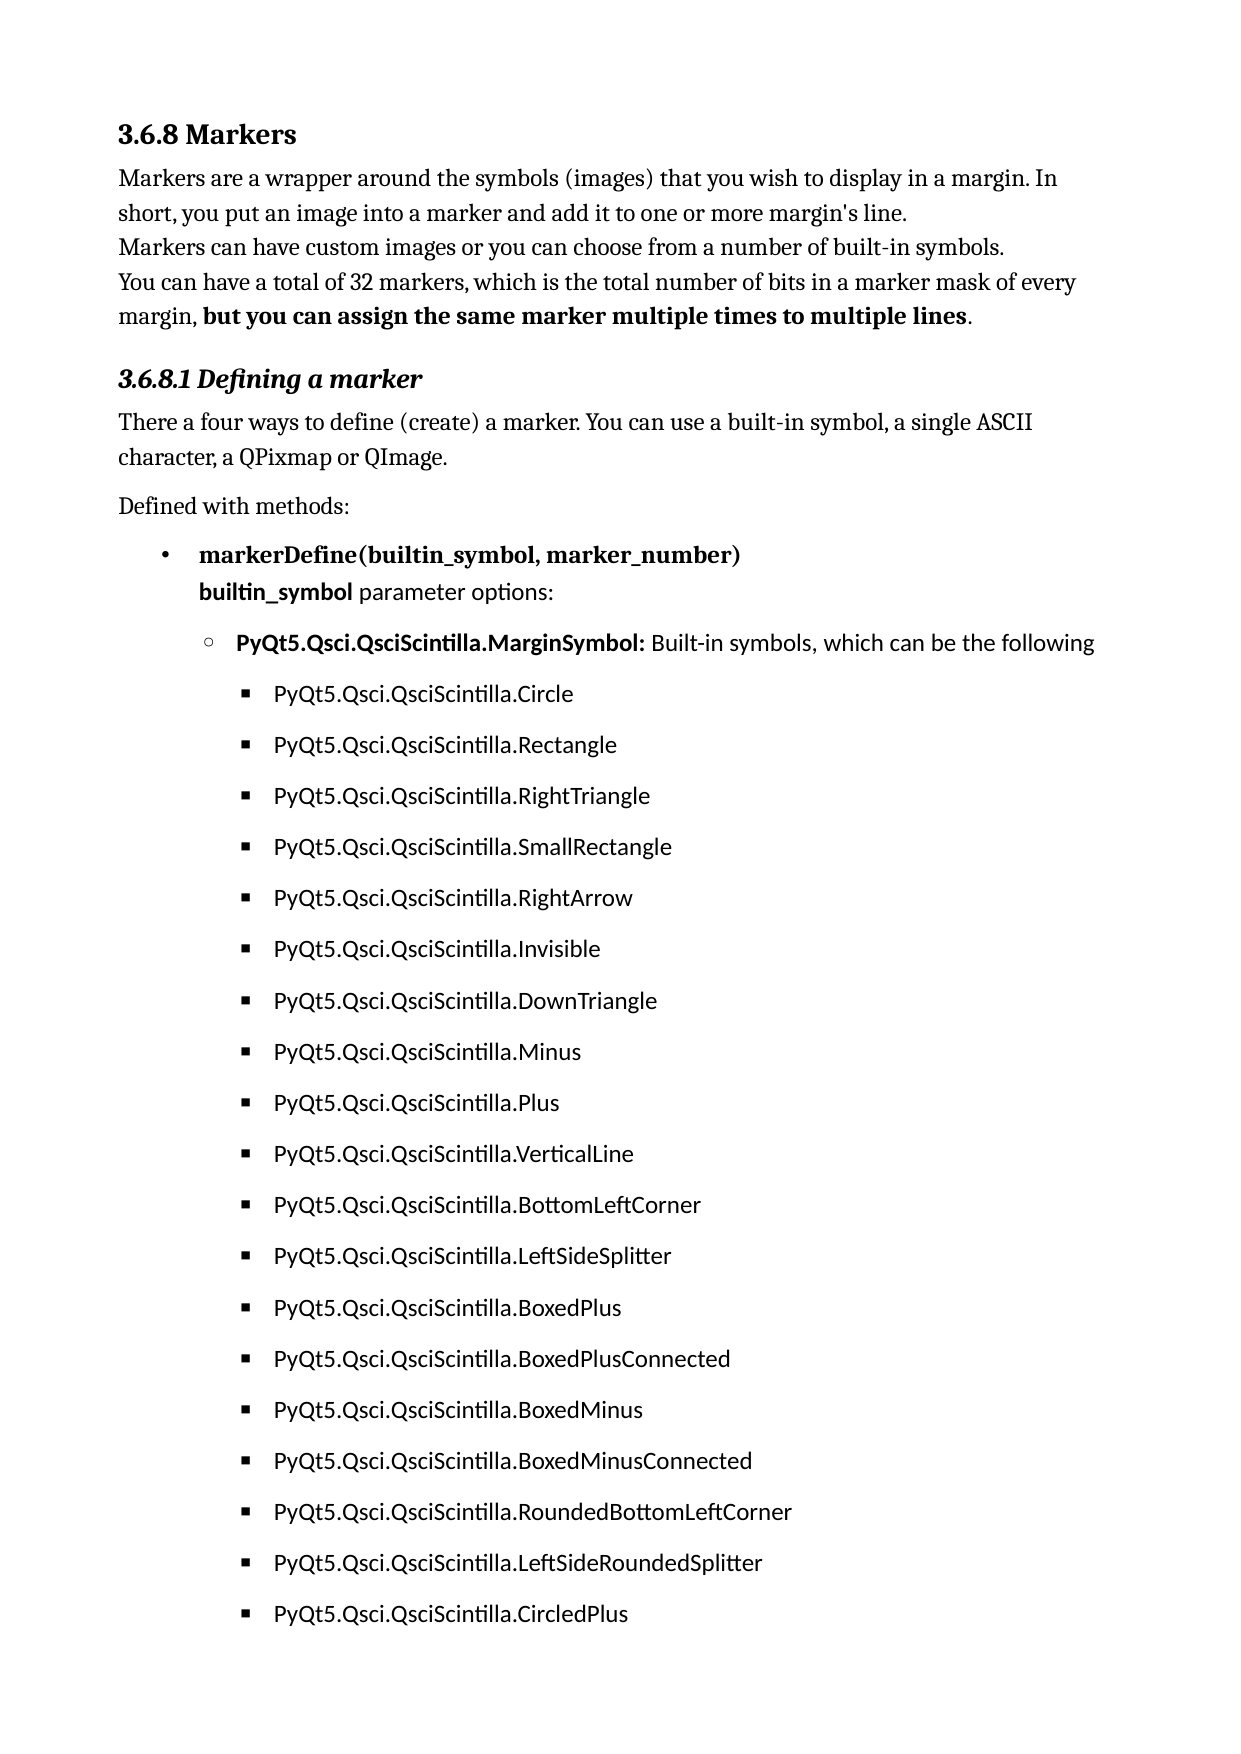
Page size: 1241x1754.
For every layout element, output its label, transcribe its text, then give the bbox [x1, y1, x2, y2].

list markerDefine(builtin_symbol, marker_number) builtin_symbol parameter options: [161, 541, 1122, 606]
list PyQt5.Qsci.QsciScintilla.VerticalLine [236, 1138, 1122, 1169]
list PyQt5.Qsci.QsciScintilla.RightArrow [236, 882, 1122, 913]
list PyQt5.Qsci.QsciScintilla.Rectangle [236, 729, 1122, 759]
list PyQt5.Qsci.QsciScintilla.LeftSideRoundedSplitter [236, 1547, 1122, 1578]
list PyQt5.Qsci.QsciScintilla.RoundedBottomLeftCorner [236, 1496, 1122, 1527]
text Defined with methods: [118, 492, 1122, 521]
list PyQt5.Qsci.QsciScintilla.MarginSymbol: Built-in symbols, which can be the following [199, 627, 1122, 657]
list PyQt5.Qsci.QsciScintilla.BoxedPlus [236, 1292, 1122, 1322]
list PyQt5.Qsci.QsciScintilla.SmallRectangle [236, 831, 1122, 862]
list PyQt5.Qsci.QsciScintilla.RightTriangle [236, 780, 1122, 811]
list PyQt5.Qsci.QsciScintilla.LeftSideSplitter [236, 1241, 1122, 1271]
list PyQt5.Qsci.QsciScintilla.Invisible [236, 934, 1122, 964]
list PyQt5.Qsci.QsciScintilla.BottomLeftCorner [236, 1189, 1122, 1220]
text There a four ways to define (create) a marker. You can use a built-in symbol, a single ASCII character, a QPixmap or QImage. [118, 408, 1122, 471]
list PyQt5.Qsci.QsciScintilla.BoxedMinusConnected [236, 1445, 1122, 1476]
list PyQt5.Qsci.QsciScintilla.BoxedMinus [236, 1394, 1122, 1424]
list PyQt5.Qsci.QsciScintilla.Plus [236, 1087, 1122, 1118]
list PyQt5.Qsci.QsciScintilla.Minus [236, 1036, 1122, 1066]
list PyQt5.Qsci.QsciScintilla.CircledPlus [236, 1598, 1122, 1629]
list PyQt5.Qsci.QsciScintilla.DownTriangle [236, 985, 1122, 1015]
text Markers are a wrapper around the symbols (images) that you wish to display in a margin. In short, you put an image into a marker and add it to one or more margin's line. Markers can have custom images or you can choose from a number of built-in symbols. You can have a total of 32 markers, which is the total number of bits in a marker mask of every margin, but you can assign the same marker multiple times to multiple lines. [118, 164, 1122, 331]
list PyQt5.Qsci.QsciScintilla.BoxedPlusConnected [236, 1343, 1122, 1373]
subtitle 3.6.8 Markers [118, 118, 1122, 152]
list PyQt5.Qsci.QsciScintilla.Circle [236, 678, 1122, 708]
subtitle 3.6.8.1 Defining a marker [118, 364, 1122, 396]
